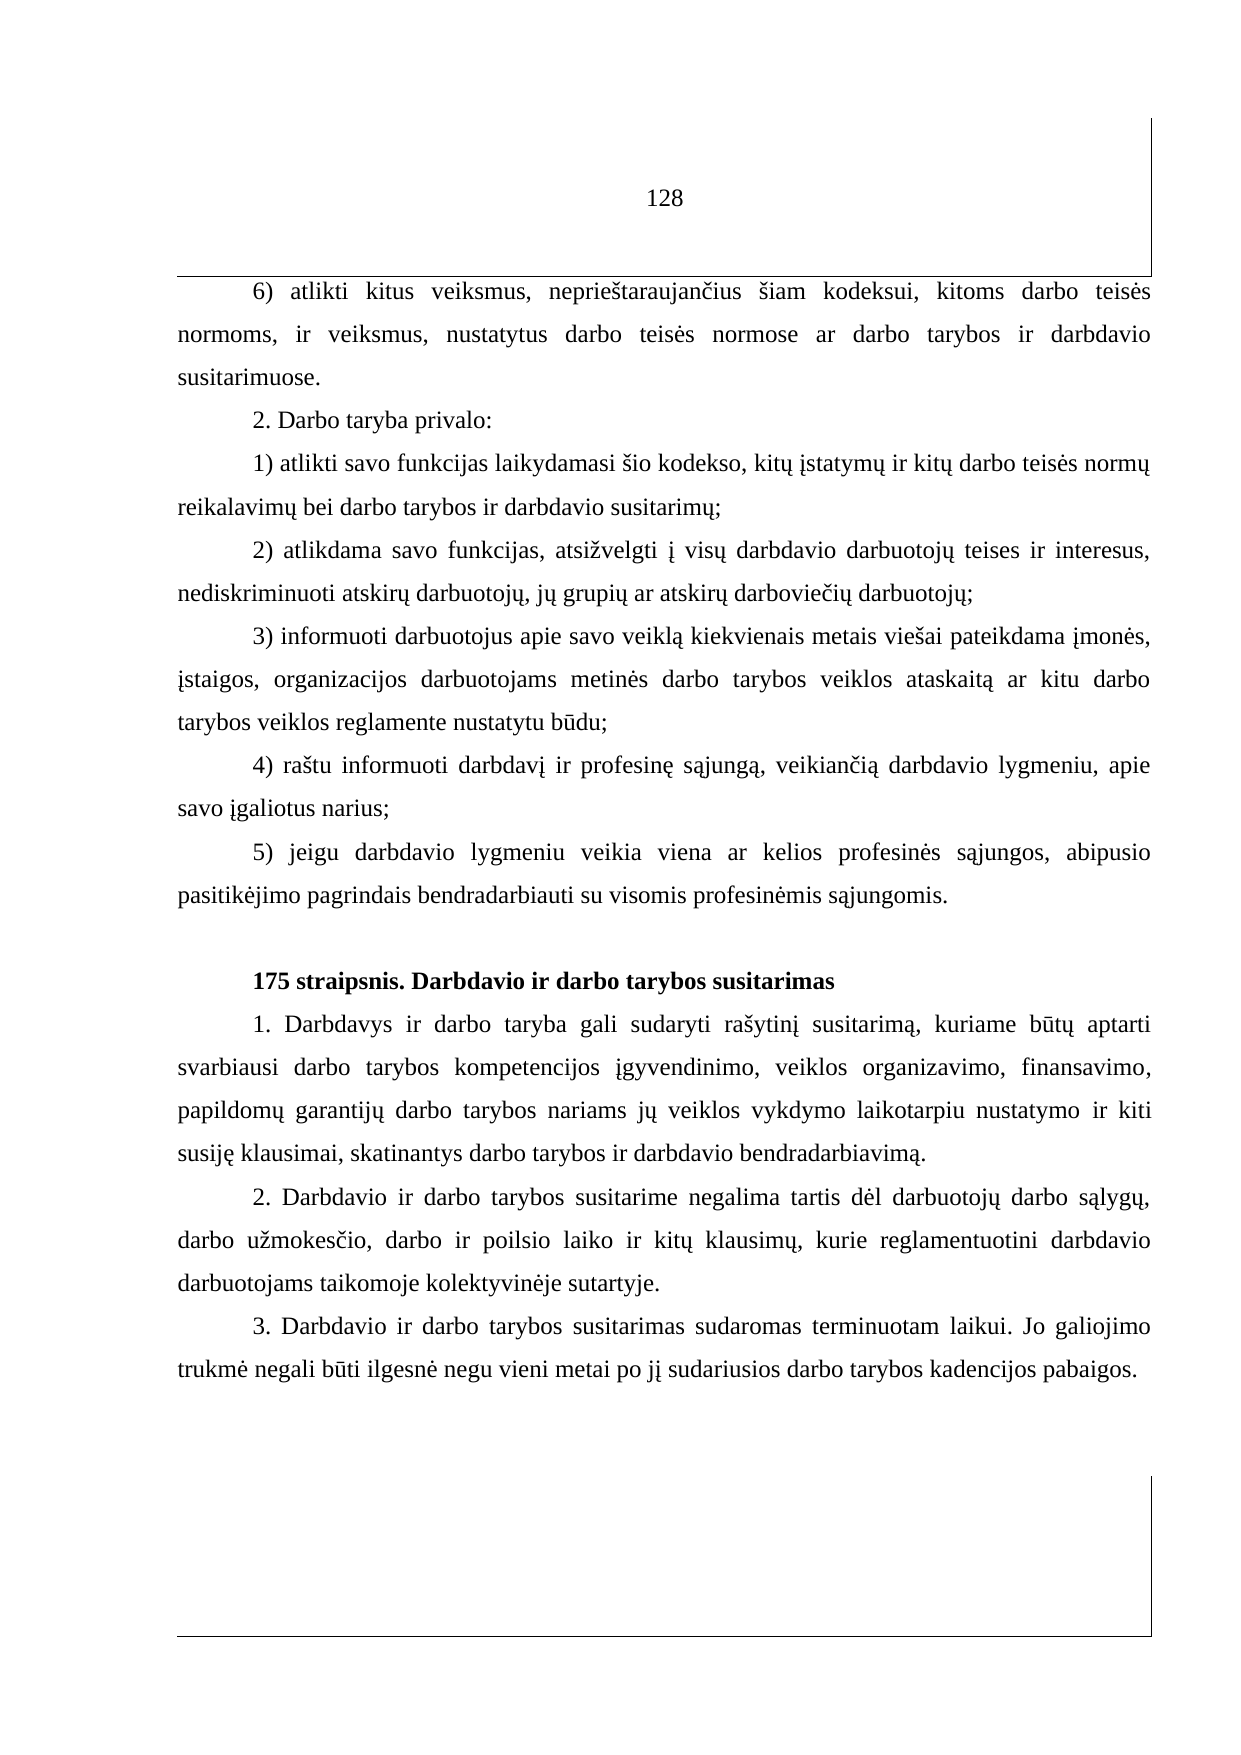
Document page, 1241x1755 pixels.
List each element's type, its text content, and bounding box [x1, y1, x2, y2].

text 2) atlikdama savo funkcijas, atsižvelgti į visų darbdavio darbuotojų teises ir interesus, nediskriminuoti atskirų darbuotojų, jų grupių ar atskirų darboviečių darbuotojų; [177, 535, 1152, 607]
text 3) informuoti darbuotojus apie savo veiklą kiekvienais metais viešai pateikdama įmonės, įstaigos, organizacijos darbuotojams metinės darbo tarybos veiklos ataskaitą ar kitu darbo tarybos veiklos reglamente nustatytu būdu; [177, 621, 1152, 736]
text 1) atlikti savo funkcijas laikydamasi šio kodekso, kitų įstatymų ir kitų darbo teisės normų reikalavimų bei darbo tarybos ir darbdavio susitarimų; [177, 448, 1152, 520]
text 1. Darbdavys ir darbo taryba gali sudaryti rašytinį susitarimą, kuriame būtų aptarti svarbiausi darbo tarybos kompetencijos įgyvendinimo, veiklos organizavimo, finansavimo, papildomų garantijų darbo tarybos nariams jų veiklos vykdymo laikotarpiu nustatymo ir kiti susiję klausimai, skatinantys darbo tarybos ir darbdavio bendradarbiavimą. [177, 1009, 1152, 1167]
text 5) jeigu darbdavio lygmeniu veikia viena ar kelios profesinės sąjungos, abipusio pasitikėjimo pagrindais bendradarbiauti su visomis profesinėmis sąjungomis. [177, 837, 1152, 908]
text 4) raštu informuoti darbdavį ir profesinę sąjungą, veikiančią darbdavio lygmeniu, apie savo įgaliotus narius; [177, 750, 1152, 822]
text 3. Darbdavio ir darbo tarybos susitarimas sudaromas terminuotam laikui. Jo galiojimo trukmė negali būti ilgesnė negu vieni metai po jį sudariusios darbo tarybos kadencijos pabaigos. [177, 1311, 1152, 1383]
text 6) atlikti kitus veiksmus, neprieštaraujančius šiam kodeksui, kitoms darbo teisės normoms, ir veiksmus, nustatytus darbo teisės normose ar darbo tarybos ir darbdavio susitarimuose. [177, 276, 1152, 391]
subtitle 175 straipsnis. Darbdavio ir darbo tarybos susitarimas [177, 966, 1152, 995]
text 2. Darbo taryba privalo: [177, 405, 1152, 434]
text 2. Darbdavio ir darbo tarybos susitarime negalima tartis dėl darbuotojų darbo sąlygų, darbo užmokesčio, darbo ir poilsio laiko ir kitų klausimų, kurie reglamentuotini darbdavio darbuotojams taikomoje kolektyvinėje sutartyje. [177, 1182, 1152, 1297]
